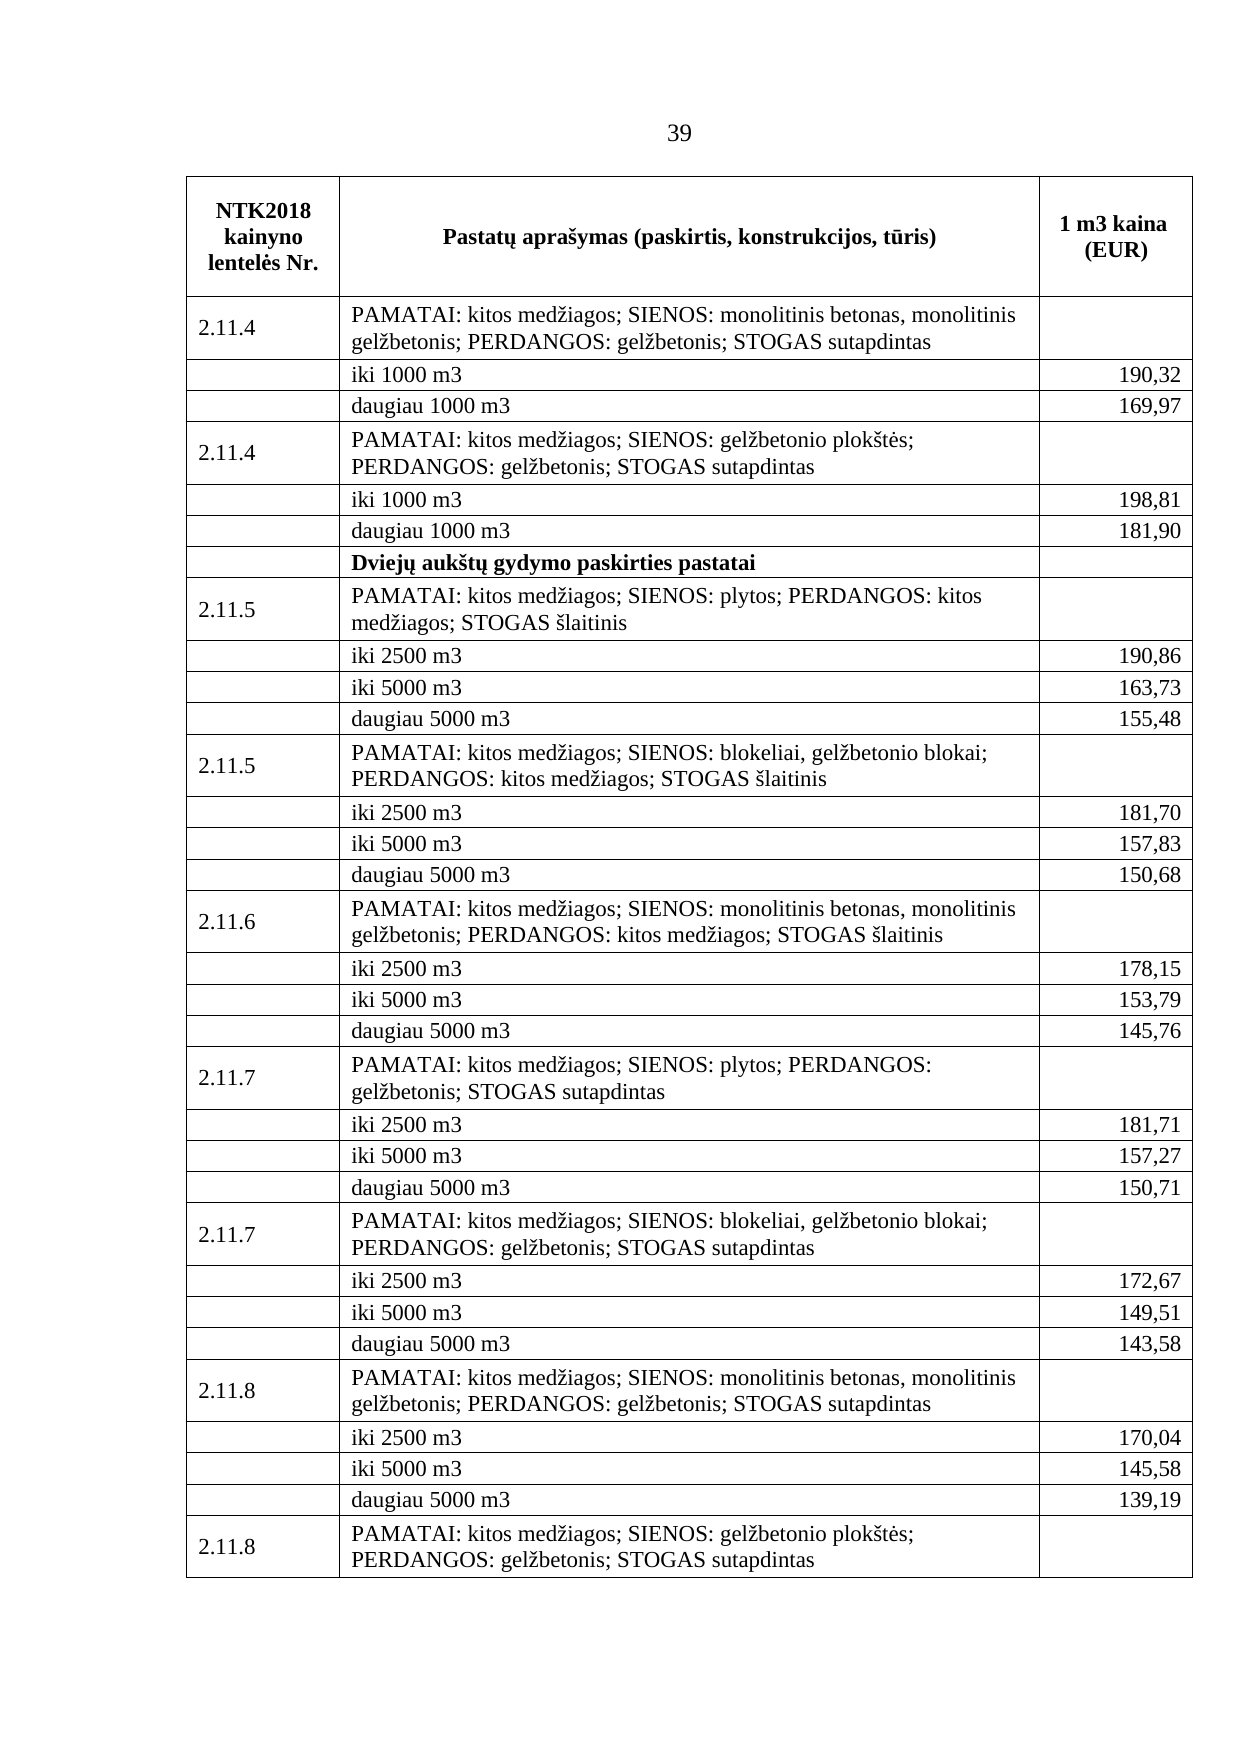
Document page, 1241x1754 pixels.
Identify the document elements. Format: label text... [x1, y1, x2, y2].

table_cell 198,81 [1040, 485, 1192, 515]
table_cell [1040, 1047, 1192, 1108]
table_cell iki 1000 m3 [340, 360, 1039, 390]
table_cell PAMATAI: kitos medžiagos; SIENOS: gelžbetonio plokštės; PERDANGOS: gelžbetonis; STOGAS sutapdintas [340, 422, 1039, 483]
table_cell 2.11.7 [187, 1203, 339, 1265]
table_cell 150,71 [1040, 1172, 1192, 1202]
table_cell [187, 391, 339, 421]
table_cell [187, 485, 339, 515]
table_cell PAMATAI: kitos medžiagos; SIENOS: blokeliai, gelžbetonio blokai; PERDANGOS: kitos medžiagos; STOGAS šlaitinis [340, 735, 1039, 796]
table_cell [1040, 297, 1192, 358]
table_cell [187, 1422, 339, 1452]
table_cell [187, 985, 339, 1015]
table_cell daugiau 5000 m3 [340, 860, 1039, 890]
table_cell iki 2500 m3 [340, 641, 1039, 671]
table_cell [187, 797, 339, 827]
table_cell iki 2500 m3 [340, 1266, 1039, 1296]
table_cell 2.11.7 [187, 1047, 339, 1108]
table_cell [187, 516, 339, 546]
table_cell iki 5000 m3 [340, 1141, 1039, 1171]
table_cell [1040, 578, 1192, 640]
table_cell Dviejų aukštų gydymo paskirties pastatai [340, 547, 1039, 577]
table_cell 2.11.8 [187, 1516, 339, 1577]
table_cell [187, 703, 339, 733]
table_cell iki 2500 m3 [340, 953, 1039, 983]
table_cell [187, 672, 339, 702]
table_cell [187, 1141, 339, 1171]
table_cell [1040, 547, 1192, 577]
table_cell [1040, 1203, 1192, 1265]
table_cell daugiau 1000 m3 [340, 391, 1039, 421]
table_cell 145,58 [1040, 1453, 1192, 1483]
table_cell 190,86 [1040, 641, 1192, 671]
table_cell iki 5000 m3 [340, 1297, 1039, 1327]
table_cell 157,27 [1040, 1141, 1192, 1171]
table_cell [187, 1297, 339, 1327]
table_cell daugiau 5000 m3 [340, 1328, 1039, 1358]
table_cell [187, 953, 339, 983]
table_cell iki 5000 m3 [340, 828, 1039, 858]
table_cell [187, 860, 339, 890]
table_cell [1040, 891, 1192, 952]
table_cell 2.11.5 [187, 735, 339, 796]
table_cell 181,70 [1040, 797, 1192, 827]
table_cell PAMATAI: kitos medžiagos; SIENOS: gelžbetonio plokštės; PERDANGOS: gelžbetonis; STOGAS sutapdintas [340, 1516, 1039, 1577]
table_cell PAMATAI: kitos medžiagos; SIENOS: plytos; PERDANGOS: kitos medžiagos; STOGAS šlaitinis [340, 578, 1039, 640]
table_cell 2.11.4 [187, 297, 339, 358]
table_cell daugiau 1000 m3 [340, 516, 1039, 546]
table_cell iki 2500 m3 [340, 797, 1039, 827]
table_cell [187, 547, 339, 577]
table_cell PAMATAI: kitos medžiagos; SIENOS: monolitinis betonas, monolitinis gelžbetonis; PERDANGOS: gelžbetonis; STOGAS sutapdintas [340, 297, 1039, 358]
table_cell iki 5000 m3 [340, 672, 1039, 702]
table_cell 169,97 [1040, 391, 1192, 421]
table_cell 139,19 [1040, 1485, 1192, 1515]
table_cell iki 2500 m3 [340, 1110, 1039, 1140]
table_cell daugiau 5000 m3 [340, 1016, 1039, 1046]
table_cell [1040, 1360, 1192, 1421]
table_cell 149,51 [1040, 1297, 1192, 1327]
table_cell [187, 1172, 339, 1202]
table_cell PAMATAI: kitos medžiagos; SIENOS: plytos; PERDANGOS: gelžbetonis; STOGAS sutapdintas [340, 1047, 1039, 1108]
table_cell daugiau 5000 m3 [340, 703, 1039, 733]
table_cell daugiau 5000 m3 [340, 1172, 1039, 1202]
table_cell [187, 1328, 339, 1358]
table_header NTK2018 kainyno lentelės Nr. [187, 177, 339, 296]
table_cell PAMATAI: kitos medžiagos; SIENOS: blokeliai, gelžbetonio blokai; PERDANGOS: gelžbetonis; STOGAS sutapdintas [340, 1203, 1039, 1265]
table_cell [1040, 735, 1192, 796]
table_cell 163,73 [1040, 672, 1192, 702]
table_cell [187, 641, 339, 671]
table_cell 178,15 [1040, 953, 1192, 983]
table_header 1 m3 kaina (EUR) [1040, 177, 1192, 296]
table_cell [187, 828, 339, 858]
table_cell iki 5000 m3 [340, 1453, 1039, 1483]
table_cell [187, 1110, 339, 1140]
table_cell [187, 1016, 339, 1046]
table_cell 181,90 [1040, 516, 1192, 546]
table_cell daugiau 5000 m3 [340, 1485, 1039, 1515]
table_cell 145,76 [1040, 1016, 1192, 1046]
table_cell [187, 1453, 339, 1483]
table_cell 155,48 [1040, 703, 1192, 733]
table_cell PAMATAI: kitos medžiagos; SIENOS: monolitinis betonas, monolitinis gelžbetonis; PERDANGOS: kitos medžiagos; STOGAS šlaitinis [340, 891, 1039, 952]
table_cell [187, 360, 339, 390]
table_cell 190,32 [1040, 360, 1192, 390]
table_cell 143,58 [1040, 1328, 1192, 1358]
table_cell [1040, 422, 1192, 483]
table_cell 150,68 [1040, 860, 1192, 890]
table_cell 2.11.4 [187, 422, 339, 483]
table_cell iki 2500 m3 [340, 1422, 1039, 1452]
table_cell 157,83 [1040, 828, 1192, 858]
table_cell iki 1000 m3 [340, 485, 1039, 515]
table_cell 2.11.8 [187, 1360, 339, 1421]
table_cell 181,71 [1040, 1110, 1192, 1140]
table_cell 2.11.6 [187, 891, 339, 952]
table_cell PAMATAI: kitos medžiagos; SIENOS: monolitinis betonas, monolitinis gelžbetonis; PERDANGOS: gelžbetonis; STOGAS sutapdintas [340, 1360, 1039, 1421]
table_cell 170,04 [1040, 1422, 1192, 1452]
table_cell 172,67 [1040, 1266, 1192, 1296]
table_cell [187, 1485, 339, 1515]
table_cell iki 5000 m3 [340, 985, 1039, 1015]
table_header Pastatų aprašymas (paskirtis, konstrukcijos, tūris) [340, 177, 1039, 296]
table_cell 153,79 [1040, 985, 1192, 1015]
table_cell [187, 1266, 339, 1296]
table_cell [1040, 1516, 1192, 1577]
table_cell 2.11.5 [187, 578, 339, 640]
